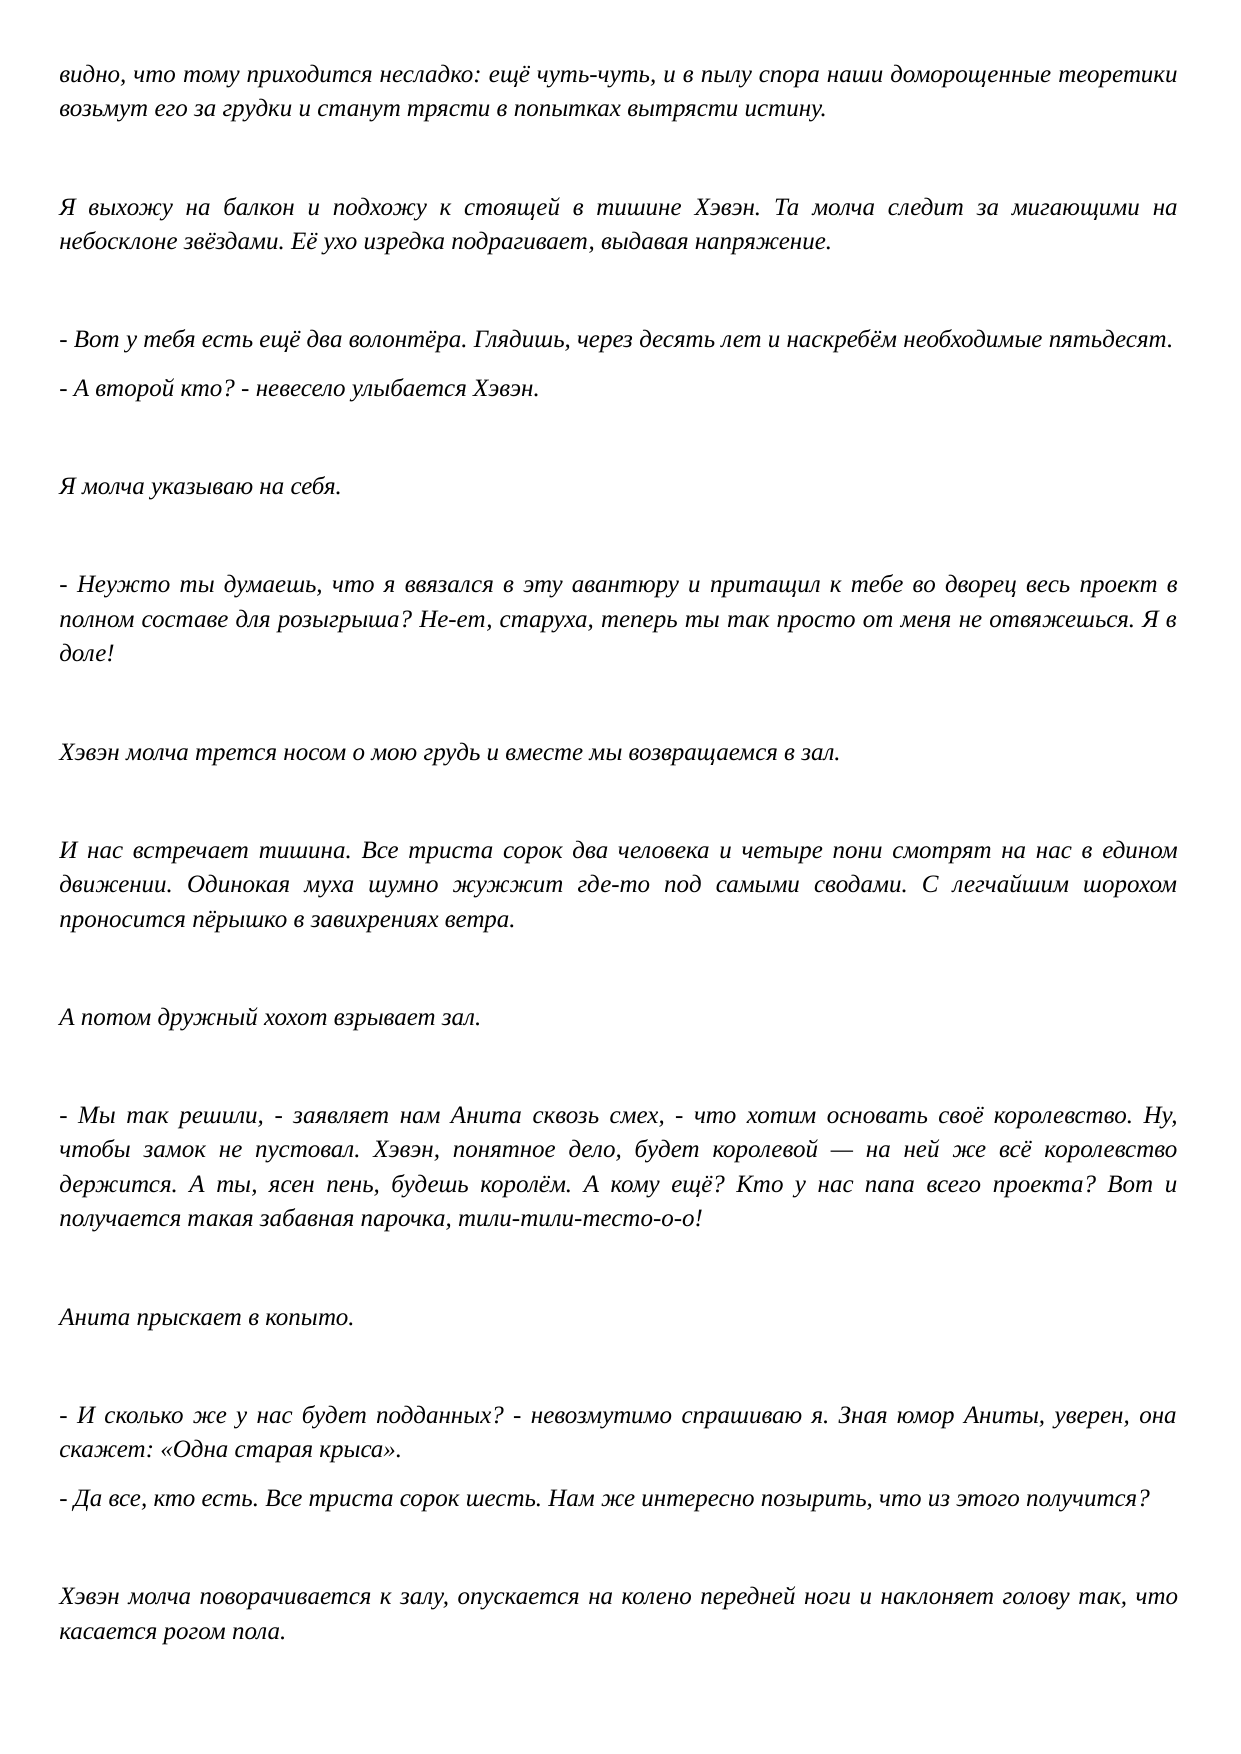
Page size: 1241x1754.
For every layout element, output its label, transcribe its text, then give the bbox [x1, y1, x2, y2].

text Хэвэн молча поворачивается к залу, опускается на колено передней ноги и наклоняет голову так, что касается рогом пола. [59, 1581, 1181, 1644]
text А потом дружный хохот взрывает зал. [59, 1002, 1181, 1031]
text Анита прыскает в копыто. [59, 1302, 1181, 1330]
text - А второй кто? - невесело улыбается Хэвэн. [59, 373, 1181, 402]
text - Да все, кто есть. Все триста сорок шесть. Нам же интересно позырить, что из этого получится? [59, 1483, 1181, 1512]
text Я молча указываю на себя. [59, 471, 1181, 500]
text - Вот у тебя есть ещё два волонтёра. Глядишь, через десять лет и наскребём необходимые пятьдесят. [59, 324, 1181, 353]
text - Мы так решили, - заявляет нам Анита сквозь смех, - что хотим основать своё королевство. Ну, чтобы замок не пустовал. Хэвэн, понятное дело, будет королевой — на ней же всё королевство держится. А ты, ясен пень, будешь королём. А кому ещё? Кто у нас папа всего проекта? Вот и получается такая забавная парочка, тили-тили-тесто-о-о! [59, 1100, 1181, 1232]
text Я выхожу на балкон и подхожу к стоящей в тишине Хэвэн. Та молча следит за мигающими на небосклоне звёздами. Её ухо изредка подрагивает, выдавая напряжение. [59, 192, 1181, 255]
text видно, что тому приходится несладко: ещё чуть-чуть, и в пылу спора наши доморощенные теоретики возьмут его за грудки и станут трясти в попытках вытрясти истину. [59, 59, 1181, 122]
text И нас встречает тишина. Все триста сорок два человека и четыре пони смотрят на нас в едином движении. Одинокая муха шумно жужжит где-то под самыми сводами. С легчайшим шорохом проносится пёрышко в завихрениях ветра. [59, 835, 1181, 932]
text Хэвэн молча трется носом о мою грудь и вместе мы возвращаемся в зал. [59, 737, 1181, 765]
text - И сколько же у нас будет подданных? - невозмутимо спрашиваю я. Зная юмор Аниты, уверен, она скажет: «Одна старая крыса». [59, 1400, 1181, 1463]
text - Неужто ты думаешь, что я ввязался в эту авантюру и притащил к тебе во дворец весь проект в полном составе для розыгрыша? Не-ет, старуха, теперь ты так просто от меня не отвяжешься. Я в доле! [59, 569, 1181, 667]
